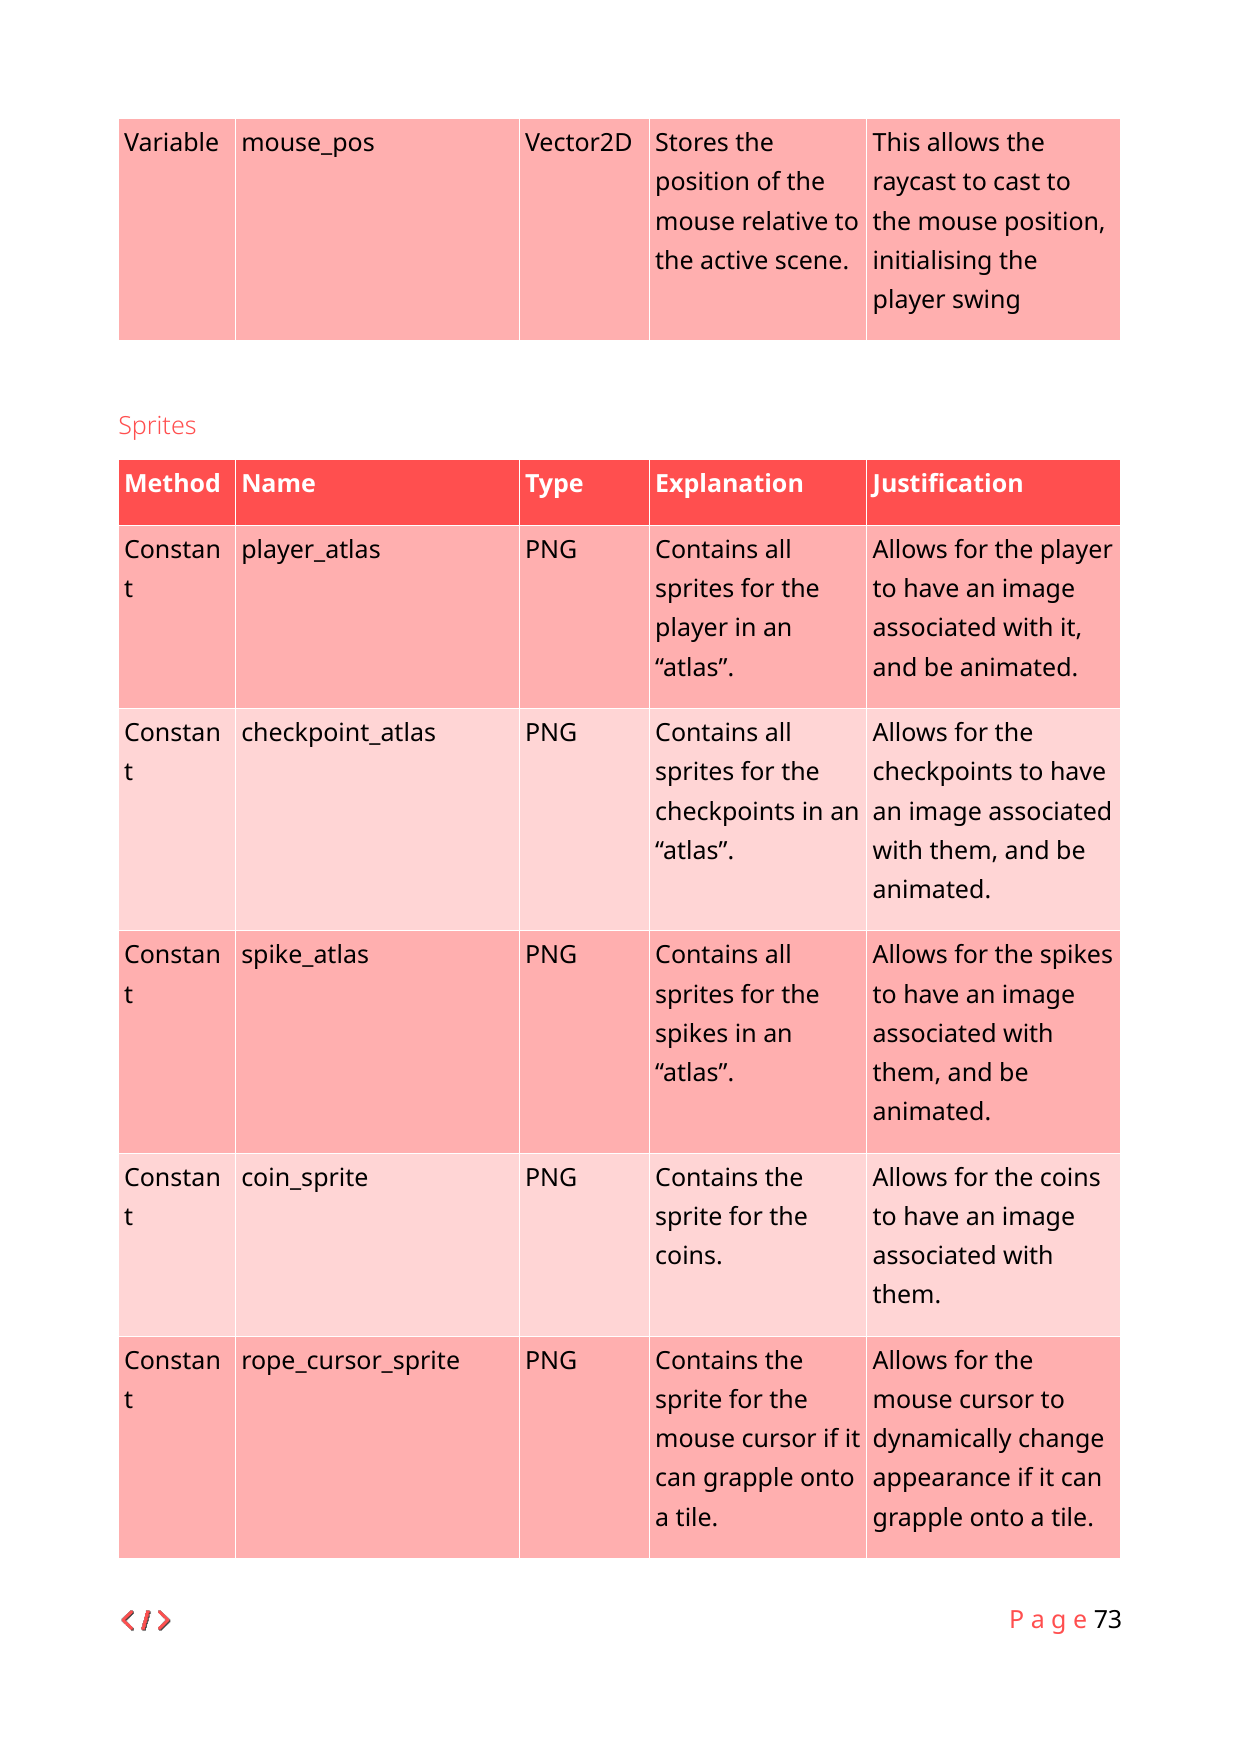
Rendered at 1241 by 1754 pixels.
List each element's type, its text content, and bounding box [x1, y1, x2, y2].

table_cell Contains all sprites for the player in an “atlas”. [650, 526, 866, 708]
table_header Explanation [650, 460, 866, 525]
table_cell Allows for the mouse cursor to dynamically change appearance if it can grapple onto a tile. [867, 1337, 1120, 1558]
table_cell Constant [119, 931, 235, 1153]
table_cell Contains all sprites for the spikes in an “atlas”. [650, 931, 866, 1153]
table_cell Vector2D [520, 119, 649, 340]
table_cell coin_sprite [236, 1154, 519, 1336]
table_cell Constant [119, 709, 235, 930]
table_cell Allows for the coins to have an image associated with them. [867, 1154, 1120, 1336]
table_header Type [520, 460, 649, 525]
table_cell rope_cursor_sprite [236, 1337, 519, 1558]
table_cell player_atlas [236, 526, 519, 708]
table_cell This allows the raycast to cast to the mouse position, initialising the player swing [867, 119, 1120, 340]
picture [116, 1591, 175, 1649]
table_cell Constant [119, 1154, 235, 1336]
table_cell Allows for the spikes to have an image associated with them, and be animated. [867, 931, 1120, 1153]
table_header Justification [867, 460, 1120, 525]
table_cell Contains the sprite for the coins. [650, 1154, 866, 1336]
table_cell PNG [520, 931, 649, 1153]
table_cell spike_atlas [236, 931, 519, 1153]
table_cell PNG [520, 709, 649, 930]
subtitle Sprites [118, 408, 1122, 442]
table_cell mouse_pos [236, 119, 519, 340]
table_cell Variable [119, 119, 235, 340]
table_cell Stores the position of the mouse relative to the active scene. [650, 119, 866, 340]
table_cell checkpoint_atlas [236, 709, 519, 930]
table_header Method [119, 460, 235, 525]
table_cell Contains all sprites for the checkpoints in an “atlas”. [650, 709, 866, 930]
table_cell Allows for the player to have an image associated with it, and be animated. [867, 526, 1120, 708]
table_cell PNG [520, 526, 649, 708]
table_cell Allows for the checkpoints to have an image associated with them, and be animated. [867, 709, 1120, 930]
table_cell Constant [119, 526, 235, 708]
table_cell PNG [520, 1154, 649, 1336]
table_cell Contains the sprite for the mouse cursor if it can grapple onto a tile. [650, 1337, 866, 1558]
table_cell PNG [520, 1337, 649, 1558]
table_cell Constant [119, 1337, 235, 1558]
table_header Name [236, 460, 519, 525]
